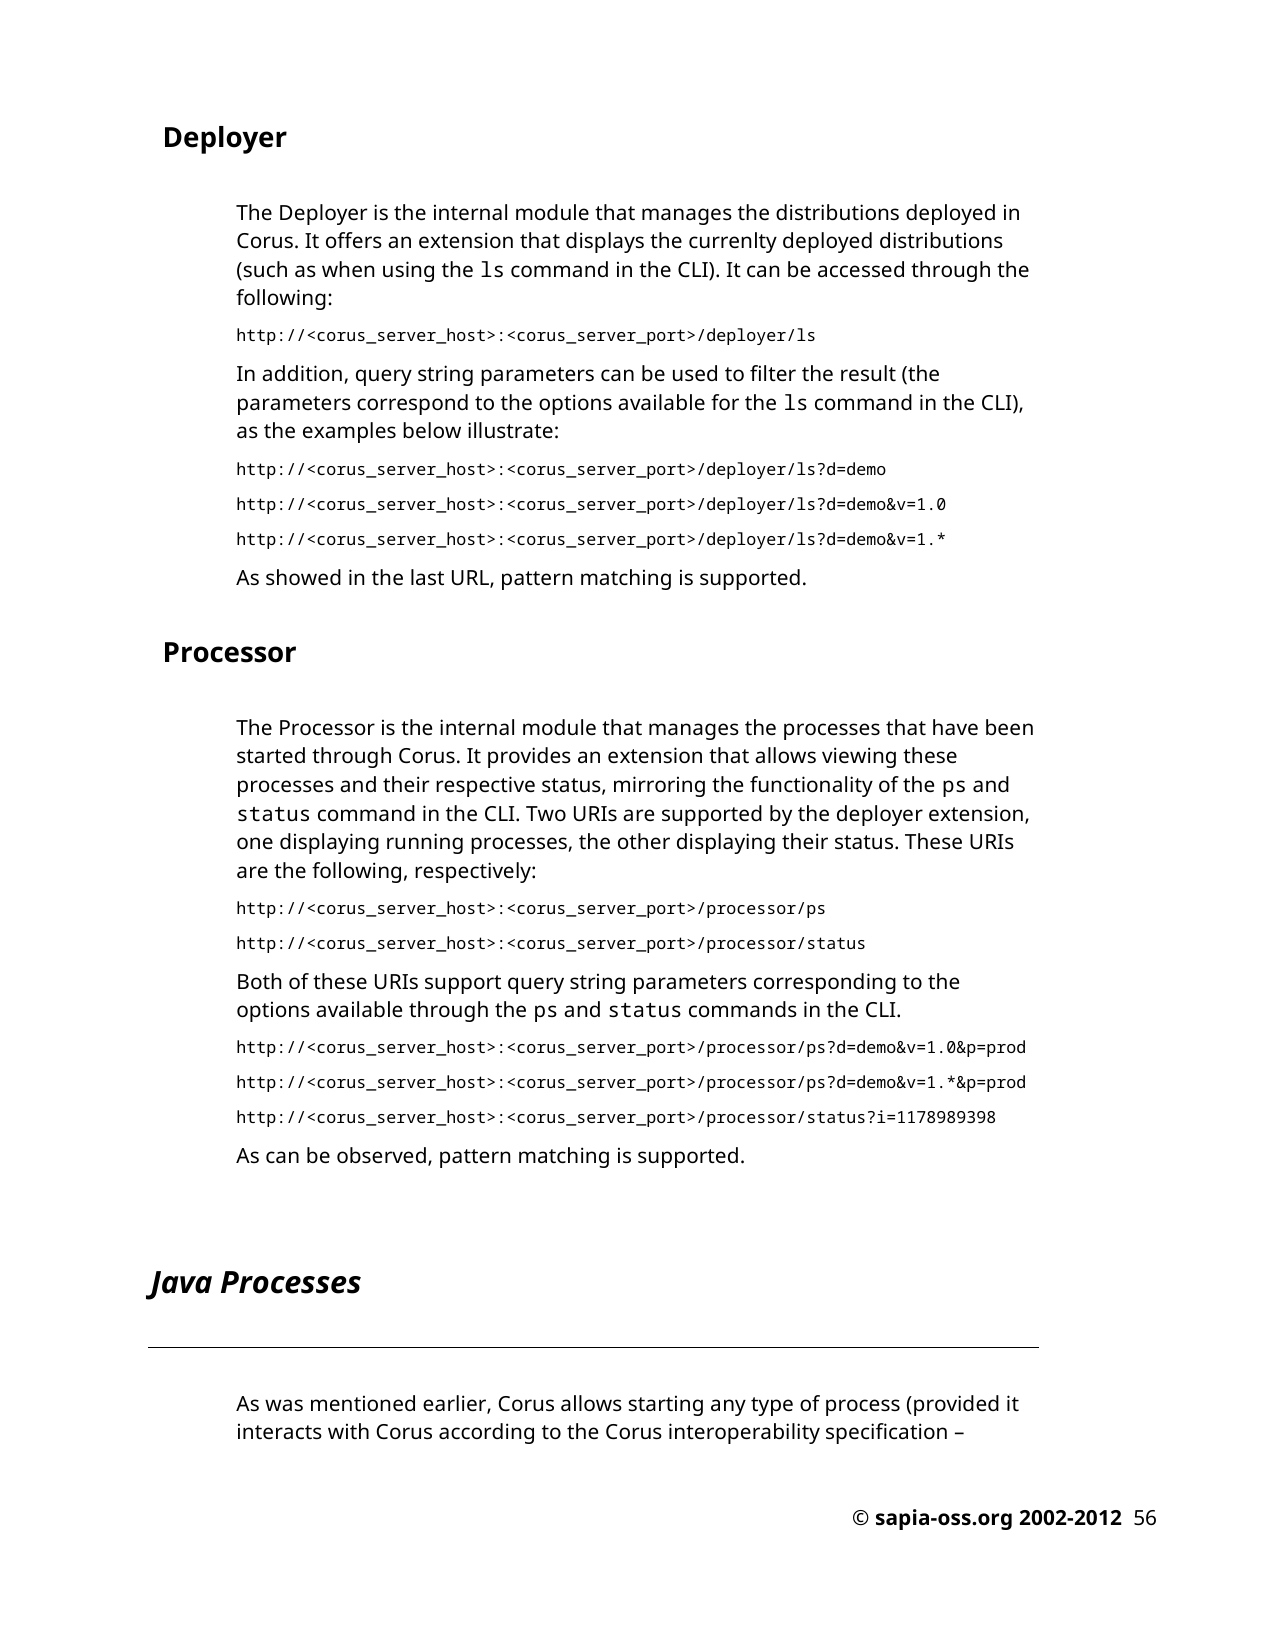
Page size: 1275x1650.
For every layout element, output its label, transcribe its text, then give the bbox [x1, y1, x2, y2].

subtitle Deployer [162, 118, 1039, 156]
text The Processor is the internal module that manages the processes that have been started through Corus. It provides an extension that allows viewing these processes and their respective status, mirroring the functionality of the ps and status command in the CLI. Two URIs are supported by the deployer extension, one displaying running processes, the other displaying their status. These URIs are the following, respectively: [236, 713, 1039, 884]
text http://<corus_server_host>:<corus_server_port>/deployer/ls [236, 324, 1039, 347]
text http://<corus_server_host>:<corus_server_port>/processor/status [236, 932, 1039, 954]
text http://<corus_server_host>:<corus_server_port>/processor/status?i=1178989398 [236, 1106, 1039, 1129]
text http://<corus_server_host>:<corus_server_port>/processor/ps?d=demo&v=1.0&p=prod [236, 1036, 1039, 1059]
text http://<corus_server_host>:<corus_server_port>/processor/ps [236, 897, 1039, 919]
text http://<corus_server_host>:<corus_server_port>/deployer/ls?d=demo&v=1.0 [236, 492, 1039, 515]
text http://<corus_server_host>:<corus_server_port>/processor/ps?d=demo&v=1.*&p=prod [236, 1071, 1039, 1094]
text As was mentioned earlier, Corus allows starting any type of process (provided it interacts with Corus according to the Corus interoperability specification – [236, 1388, 1039, 1446]
text In addition, query string parameters can be used to filter the result (the parameters correspond to the options available for the ls command in the CLI), as the examples below illustrate: [236, 359, 1039, 445]
text http://<corus_server_host>:<corus_server_port>/deployer/ls?d=demo&v=1.* [236, 527, 1039, 550]
text Both of these URIs support query string parameters corresponding to the options available through the ps and status commands in the CLI. [236, 967, 1039, 1024]
subtitle Java Processes [148, 1258, 1039, 1347]
text http://<corus_server_host>:<corus_server_port>/deployer/ls?d=demo [236, 457, 1039, 480]
subtitle Processor [162, 633, 1039, 671]
text As showed in the last URL, pattern matching is supported. [236, 562, 1039, 591]
text The Deployer is the internal module that manages the distributions deployed in Corus. It offers an extension that displays the currenlty deployed distributions (such as when using the ls command in the CLI). It can be accessed through the following: [236, 198, 1039, 312]
text As can be observed, pattern matching is supported. [236, 1141, 1039, 1170]
